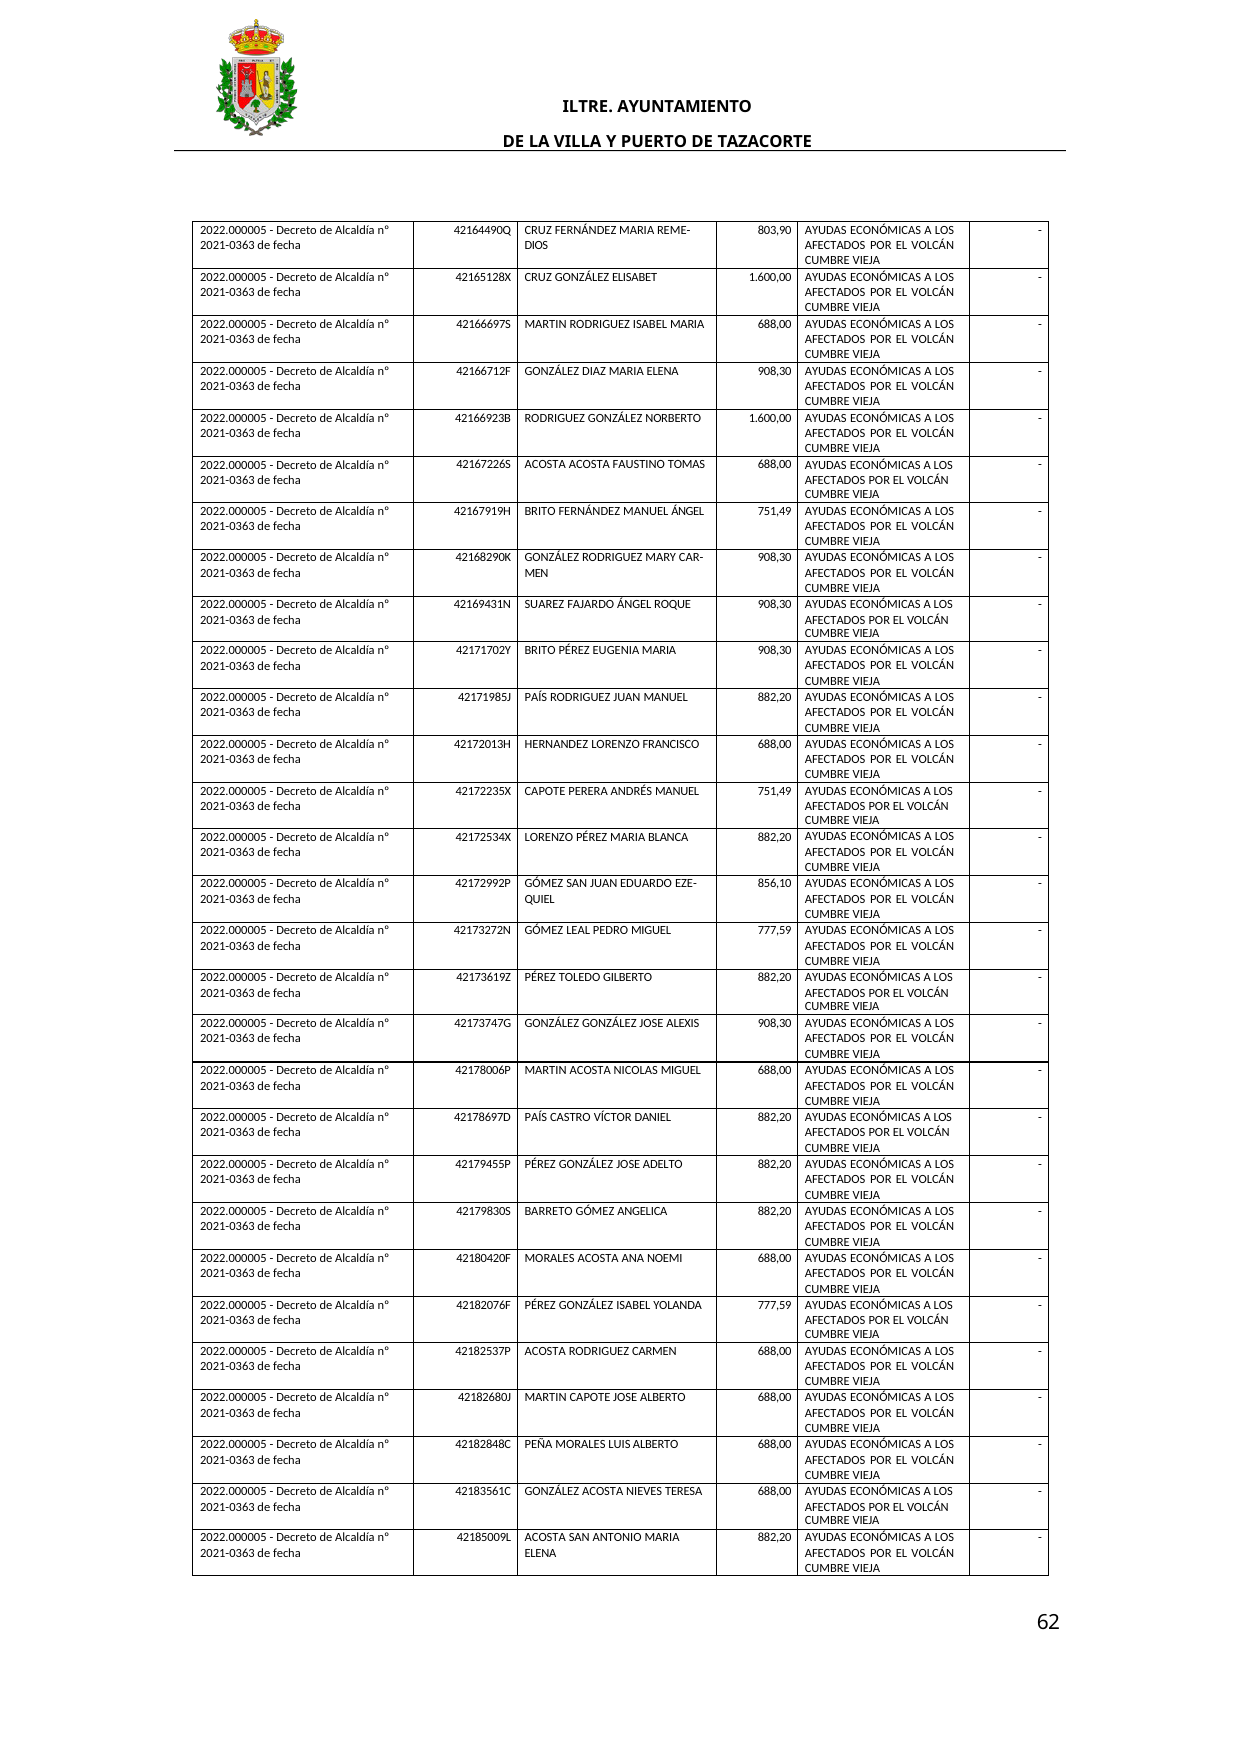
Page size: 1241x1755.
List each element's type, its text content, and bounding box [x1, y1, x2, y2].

table_cell 2022.000005 - Decreto de Alcaldía nº 2021-0363 de fecha [193, 457, 413, 502]
table_cell AYUDAS ECONÓMICAS A LOS AFECTADOS POR EL VOLCÁN CUMBRE VIEJA [798, 550, 969, 596]
table_cell 42179830S [414, 1203, 517, 1249]
table_cell 1.600,00 [717, 269, 797, 315]
table_cell 42178006P [414, 1063, 517, 1108]
table_header CRUZ FERNÁNDEZ MARIA REME- DIOS [518, 222, 716, 268]
table_cell 908,30 [717, 363, 797, 409]
table_cell MORALES ACOSTA ANA NOEMI [518, 1250, 716, 1296]
table_cell 882,20 [717, 970, 797, 1014]
table_cell 2022.000005 - Decreto de Alcaldía nº 2021-0363 de fecha [193, 923, 413, 968]
table_cell 688,00 [717, 736, 797, 782]
table_cell 2022.000005 - Decreto de Alcaldía nº 2021-0363 de fecha [193, 363, 413, 409]
table_cell AYUDAS ECONÓMICAS A LOS AFECTADOS POR EL VOLCÁN CUMBRE VIEJA [798, 1203, 969, 1249]
table_cell BARRETO GÓMEZ ANGELICA [518, 1203, 716, 1249]
table_cell - [970, 1343, 1048, 1389]
table_cell AYUDAS ECONÓMICAS A LOS AFECTADOS POR EL VOLCÁN CUMBRE VIEJA [798, 410, 969, 456]
table_cell 688,00 [717, 1250, 797, 1296]
table_header 2022.000005 - Decreto de Alcaldía nº 2021-0363 de fecha [193, 222, 413, 268]
table_cell AYUDAS ECONÓMICAS A LOS AFECTADOS POR EL VOLCÁN CUMBRE VIEJA [798, 1343, 969, 1389]
table_cell MARTIN CAPOTE JOSE ALBERTO [518, 1390, 716, 1436]
table_cell 688,00 [717, 1343, 797, 1389]
table_cell AYUDAS ECONÓMICAS A LOS AFECTADOS POR EL VOLCÁN CUMBRE VIEJA [798, 1109, 969, 1155]
table_cell - [970, 829, 1048, 874]
table_header AYUDAS ECONÓMICAS A LOS AFECTADOS POR EL VOLCÁN CUMBRE VIEJA [798, 222, 969, 268]
table_cell 42180420F [414, 1250, 517, 1296]
table_cell 688,00 [717, 457, 797, 502]
table_cell 688,00 [717, 1484, 797, 1528]
table_cell PÉREZ GONZÁLEZ JOSE ADELTO [518, 1156, 716, 1202]
table_cell 882,20 [717, 1109, 797, 1155]
table_cell ACOSTA RODRIGUEZ CARMEN [518, 1343, 716, 1389]
table_cell 42173619Z [414, 970, 517, 1014]
table_cell 2022.000005 - Decreto de Alcaldía nº 2021-0363 de fecha [193, 1250, 413, 1296]
table_cell 2022.000005 - Decreto de Alcaldía nº 2021-0363 de fecha [193, 642, 413, 688]
table_cell 2022.000005 - Decreto de Alcaldía nº 2021-0363 de fecha [193, 1390, 413, 1436]
table_cell 42171985J [414, 689, 517, 735]
table_cell ACOSTA SAN ANTONIO MARIA ELENA [518, 1530, 716, 1575]
table_cell 751,49 [717, 503, 797, 549]
table_cell 2022.000005 - Decreto de Alcaldía nº 2021-0363 de fecha [193, 1530, 413, 1575]
table_cell BRITO FERNÁNDEZ MANUEL ÁNGEL [518, 503, 716, 549]
table_cell PÉREZ GONZÁLEZ ISABEL YOLANDA [518, 1297, 716, 1342]
table_cell 42182537P [414, 1343, 517, 1389]
table_cell ACOSTA ACOSTA FAUSTINO TOMAS [518, 457, 716, 502]
table_cell 42185009L [414, 1530, 517, 1575]
table_cell 2022.000005 - Decreto de Alcaldía nº 2021-0363 de fecha [193, 1297, 413, 1342]
table_cell 856,10 [717, 876, 797, 922]
table_cell 882,20 [717, 689, 797, 735]
table_cell 42173272N [414, 923, 517, 968]
table_cell LORENZO PÉREZ MARIA BLANCA [518, 829, 716, 874]
table_cell - [970, 1390, 1048, 1436]
table_cell 882,20 [717, 1156, 797, 1202]
table_cell AYUDAS ECONÓMICAS A LOS AFECTADOS POR EL VOLCÁN CUMBRE VIEJA [798, 1015, 969, 1061]
table_cell - [970, 1109, 1048, 1155]
table_cell 882,20 [717, 1203, 797, 1249]
table_cell - [970, 736, 1048, 782]
table_cell 42172013H [414, 736, 517, 782]
table_cell 2022.000005 - Decreto de Alcaldía nº 2021-0363 de fecha [193, 1109, 413, 1155]
table_cell 42167919H [414, 503, 517, 549]
table_cell 908,30 [717, 550, 797, 596]
table_cell - [970, 363, 1048, 409]
table_cell - [970, 1203, 1048, 1249]
table_cell AYUDAS ECONÓMICAS A LOS AFECTADOS POR EL VOLCÁN CUMBRE VIEJA [798, 1390, 969, 1436]
table_cell 42182848C [414, 1437, 517, 1483]
table_cell 42171702Y [414, 642, 517, 688]
table_cell - [970, 1156, 1048, 1202]
table_cell - [970, 410, 1048, 456]
table_cell 42172992P [414, 876, 517, 922]
table_cell 777,59 [717, 923, 797, 968]
table_cell AYUDAS ECONÓMICAS A LOS AFECTADOS POR EL VOLCÁN CUMBRE VIEJA [798, 736, 969, 782]
table_header - [970, 222, 1048, 268]
table_cell AYUDAS ECONÓMICAS A LOS AFECTADOS POR EL VOLCÁN CUMBRE VIEJA [798, 1250, 969, 1296]
table_cell AYUDAS ECONÓMICAS A LOS AFECTADOS POR EL VOLCÁN CUMBRE VIEJA [798, 316, 969, 362]
table_cell AYUDAS ECONÓMICAS A LOS AFECTADOS POR EL VOLCÁN CUMBRE VIEJA [798, 1297, 969, 1342]
table_cell 1.600,00 [717, 410, 797, 456]
table_cell 42182680J [414, 1390, 517, 1436]
table_cell BRITO PÉREZ EUGENIA MARIA [518, 642, 716, 688]
table_header 803,90 [717, 222, 797, 268]
table_cell 908,30 [717, 597, 797, 641]
table_cell MARTIN RODRIGUEZ ISABEL MARIA [518, 316, 716, 362]
table_cell AYUDAS ECONÓMICAS A LOS AFECTADOS POR EL VOLCÁN CUMBRE VIEJA [798, 970, 969, 1014]
table_cell 2022.000005 - Decreto de Alcaldía nº 2021-0363 de fecha [193, 503, 413, 549]
table_cell - [970, 1063, 1048, 1108]
table_cell MARTIN ACOSTA NICOLAS MIGUEL [518, 1063, 716, 1108]
table_cell 688,00 [717, 1437, 797, 1483]
table_cell 2022.000005 - Decreto de Alcaldía nº 2021-0363 de fecha [193, 829, 413, 874]
table_cell AYUDAS ECONÓMICAS A LOS AFECTADOS POR EL VOLCÁN CUMBRE VIEJA [798, 457, 969, 502]
table_cell 42166697S [414, 316, 517, 362]
table_cell 2022.000005 - Decreto de Alcaldía nº 2021-0363 de fecha [193, 1015, 413, 1061]
table_cell - [970, 1530, 1048, 1575]
table_cell AYUDAS ECONÓMICAS A LOS AFECTADOS POR EL VOLCÁN CUMBRE VIEJA [798, 829, 969, 874]
table_cell 2022.000005 - Decreto de Alcaldía nº 2021-0363 de fecha [193, 783, 413, 828]
table_cell - [970, 689, 1048, 735]
table_cell AYUDAS ECONÓMICAS A LOS AFECTADOS POR EL VOLCÁN CUMBRE VIEJA [798, 689, 969, 735]
table_cell 882,20 [717, 1530, 797, 1575]
table_cell 2022.000005 - Decreto de Alcaldía nº 2021-0363 de fecha [193, 410, 413, 456]
table_cell 908,30 [717, 1015, 797, 1061]
table_cell AYUDAS ECONÓMICAS A LOS AFECTADOS POR EL VOLCÁN CUMBRE VIEJA [798, 363, 969, 409]
table_cell 42179455P [414, 1156, 517, 1202]
table_cell GONZÁLEZ RODRIGUEZ MARY CAR- MEN [518, 550, 716, 596]
table_cell 42172235X [414, 783, 517, 828]
table_cell 42173747G [414, 1015, 517, 1061]
table_cell AYUDAS ECONÓMICAS A LOS AFECTADOS POR EL VOLCÁN CUMBRE VIEJA [798, 1484, 969, 1528]
table_cell - [970, 1484, 1048, 1528]
table_cell 2022.000005 - Decreto de Alcaldía nº 2021-0363 de fecha [193, 876, 413, 922]
table_cell 2022.000005 - Decreto de Alcaldía nº 2021-0363 de fecha [193, 316, 413, 362]
table_header 42164490Q [414, 222, 517, 268]
table_cell - [970, 550, 1048, 596]
table_cell AYUDAS ECONÓMICAS A LOS AFECTADOS POR EL VOLCÁN CUMBRE VIEJA [798, 1156, 969, 1202]
table_cell - [970, 783, 1048, 828]
table_cell 2022.000005 - Decreto de Alcaldía nº 2021-0363 de fecha [193, 1343, 413, 1389]
table_cell 908,30 [717, 642, 797, 688]
table_cell AYUDAS ECONÓMICAS A LOS AFECTADOS POR EL VOLCÁN CUMBRE VIEJA [798, 269, 969, 315]
table_cell 42169431N [414, 597, 517, 641]
table_cell 2022.000005 - Decreto de Alcaldía nº 2021-0363 de fecha [193, 269, 413, 315]
table_cell 42168290K [414, 550, 517, 596]
table_cell 2022.000005 - Decreto de Alcaldía nº 2021-0363 de fecha [193, 736, 413, 782]
table_cell 2022.000005 - Decreto de Alcaldía nº 2021-0363 de fecha [193, 1484, 413, 1528]
table_cell 42172534X [414, 829, 517, 874]
table_cell - [970, 923, 1048, 968]
table_cell CAPOTE PERERA ANDRÉS MANUEL [518, 783, 716, 828]
table_cell CRUZ GONZÁLEZ ELISABET [518, 269, 716, 315]
table_cell PÉREZ TOLEDO GILBERTO [518, 970, 716, 1014]
table_cell AYUDAS ECONÓMICAS A LOS AFECTADOS POR EL VOLCÁN CUMBRE VIEJA [798, 783, 969, 828]
table_cell 42167226S [414, 457, 517, 502]
table_cell 42166712F [414, 363, 517, 409]
table_cell AYUDAS ECONÓMICAS A LOS AFECTADOS POR EL VOLCÁN CUMBRE VIEJA [798, 503, 969, 549]
table_cell 42166923B [414, 410, 517, 456]
table_cell 42178697D [414, 1109, 517, 1155]
table_cell 2022.000005 - Decreto de Alcaldía nº 2021-0363 de fecha [193, 1063, 413, 1108]
table_cell AYUDAS ECONÓMICAS A LOS AFECTADOS POR EL VOLCÁN CUMBRE VIEJA [798, 876, 969, 922]
table_cell AYUDAS ECONÓMICAS A LOS AFECTADOS POR EL VOLCÁN CUMBRE VIEJA [798, 1530, 969, 1575]
table_cell - [970, 876, 1048, 922]
table_cell 751,49 [717, 783, 797, 828]
table_cell 2022.000005 - Decreto de Alcaldía nº 2021-0363 de fecha [193, 1156, 413, 1202]
table_cell - [970, 1015, 1048, 1061]
table_cell HERNANDEZ LORENZO FRANCISCO [518, 736, 716, 782]
table_cell 2022.000005 - Decreto de Alcaldía nº 2021-0363 de fecha [193, 689, 413, 735]
table_cell - [970, 970, 1048, 1014]
table_cell 2022.000005 - Decreto de Alcaldía nº 2021-0363 de fecha [193, 550, 413, 596]
table_cell 688,00 [717, 1063, 797, 1108]
table_cell 882,20 [717, 829, 797, 874]
table_cell 777,59 [717, 1297, 797, 1342]
table_cell - [970, 503, 1048, 549]
table_cell - [970, 642, 1048, 688]
table_cell - [970, 316, 1048, 362]
table_cell SUAREZ FAJARDO ÁNGEL ROQUE [518, 597, 716, 641]
table_cell GÓMEZ LEAL PEDRO MIGUEL [518, 923, 716, 968]
table_cell GONZÁLEZ GONZÁLEZ JOSE ALEXIS [518, 1015, 716, 1061]
table_cell GÓMEZ SAN JUAN EDUARDO EZE- QUIEL [518, 876, 716, 922]
table_cell 42183561C [414, 1484, 517, 1528]
table_cell AYUDAS ECONÓMICAS A LOS AFECTADOS POR EL VOLCÁN CUMBRE VIEJA [798, 1437, 969, 1483]
table_cell PAÍS RODRIGUEZ JUAN MANUEL [518, 689, 716, 735]
table_cell - [970, 457, 1048, 502]
table_cell AYUDAS ECONÓMICAS A LOS AFECTADOS POR EL VOLCÁN CUMBRE VIEJA [798, 597, 969, 641]
table_cell 2022.000005 - Decreto de Alcaldía nº 2021-0363 de fecha [193, 597, 413, 641]
table_cell 2022.000005 - Decreto de Alcaldía nº 2021-0363 de fecha [193, 1437, 413, 1483]
table_cell PAÍS CASTRO VÍCTOR DANIEL [518, 1109, 716, 1155]
table_cell AYUDAS ECONÓMICAS A LOS AFECTADOS POR EL VOLCÁN CUMBRE VIEJA [798, 642, 969, 688]
table_cell GONZÁLEZ DIAZ MARIA ELENA [518, 363, 716, 409]
table_cell 42182076F [414, 1297, 517, 1342]
table_cell RODRIGUEZ GONZÁLEZ NORBERTO [518, 410, 716, 456]
table_cell 688,00 [717, 1390, 797, 1436]
table_cell AYUDAS ECONÓMICAS A LOS AFECTADOS POR EL VOLCÁN CUMBRE VIEJA [798, 923, 969, 968]
table_cell - [970, 597, 1048, 641]
table_cell - [970, 1297, 1048, 1342]
table_cell GONZÁLEZ ACOSTA NIEVES TERESA [518, 1484, 716, 1528]
table_cell - [970, 1250, 1048, 1296]
table_cell 688,00 [717, 316, 797, 362]
table_cell - [970, 269, 1048, 315]
table_cell PEÑA MORALES LUIS ALBERTO [518, 1437, 716, 1483]
table_cell 2022.000005 - Decreto de Alcaldía nº 2021-0363 de fecha [193, 1203, 413, 1249]
table_cell 42165128X [414, 269, 517, 315]
table_cell 2022.000005 - Decreto de Alcaldía nº 2021-0363 de fecha [193, 970, 413, 1014]
table_cell - [970, 1437, 1048, 1483]
table_cell AYUDAS ECONÓMICAS A LOS AFECTADOS POR EL VOLCÁN CUMBRE VIEJA [798, 1063, 969, 1108]
